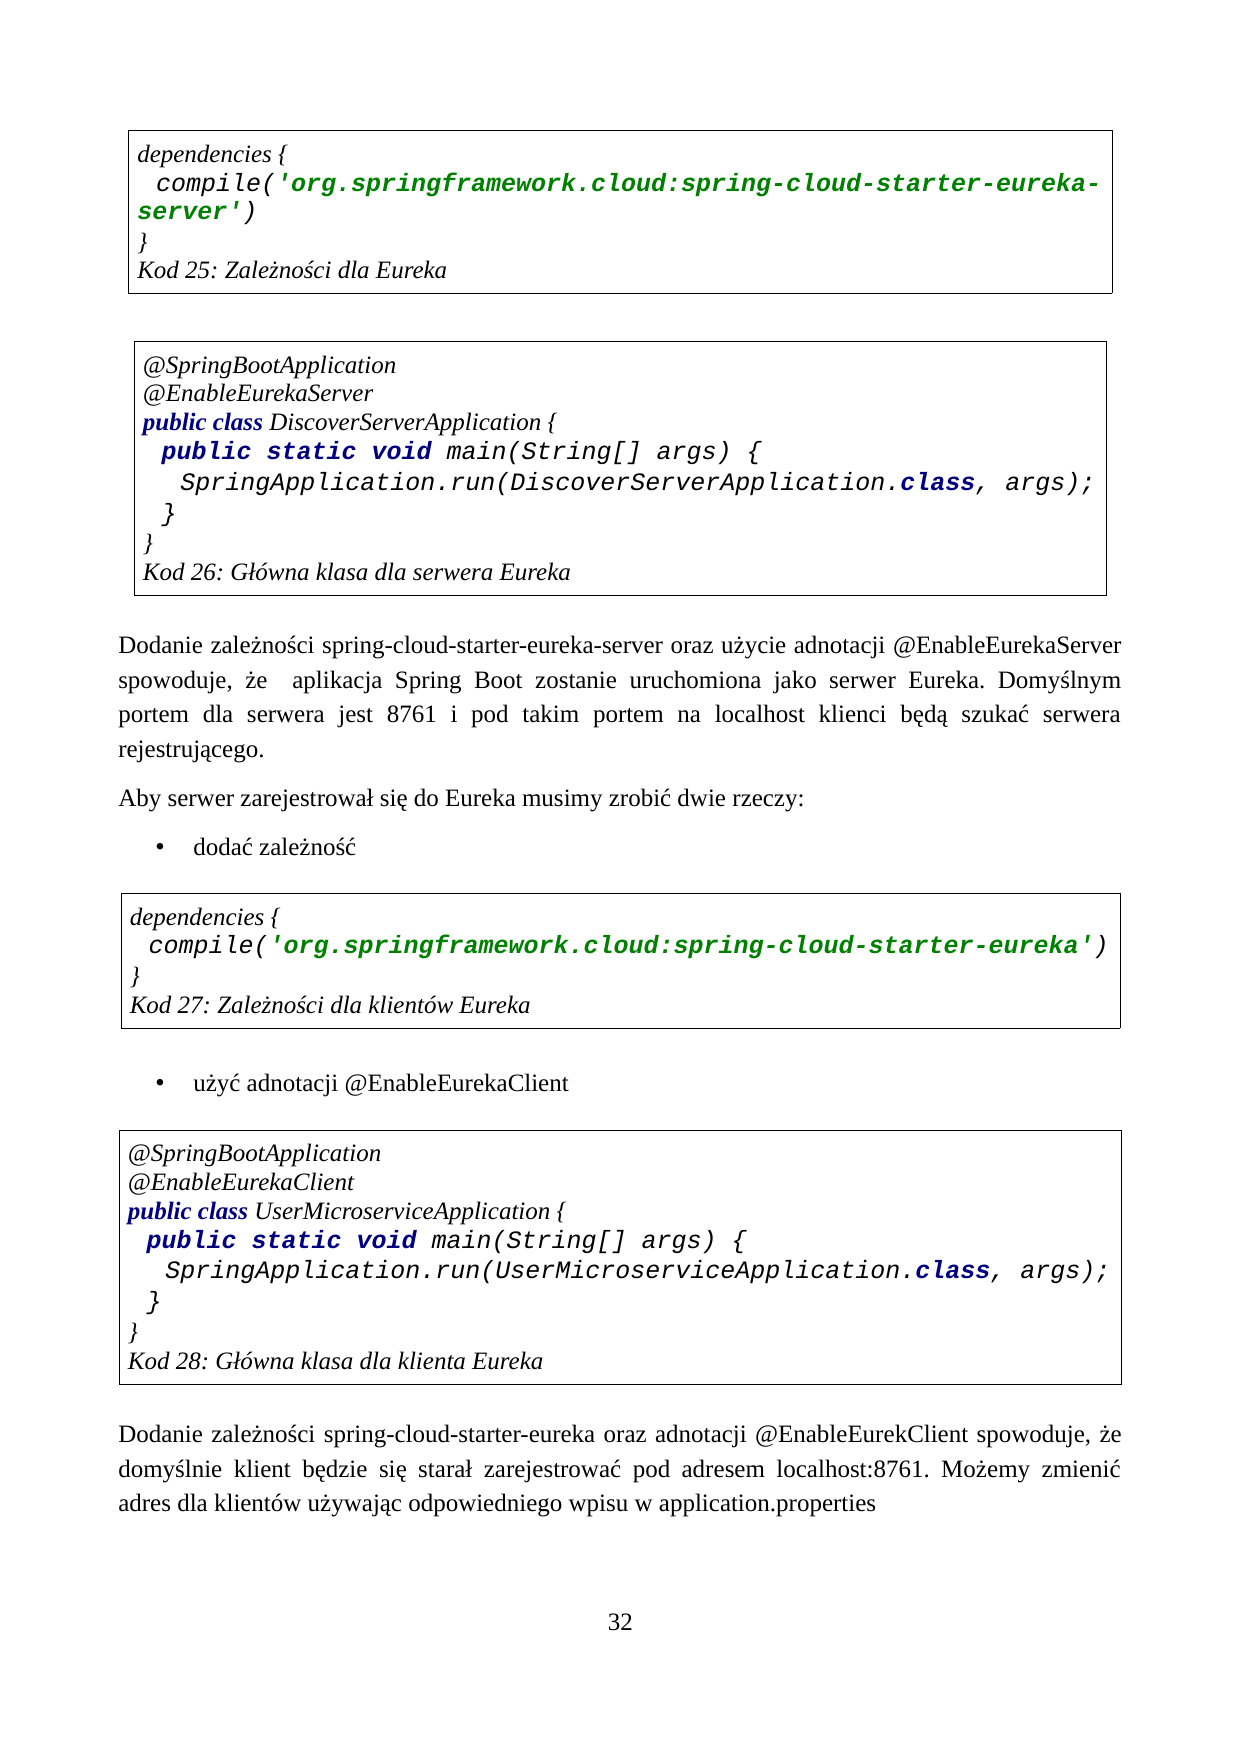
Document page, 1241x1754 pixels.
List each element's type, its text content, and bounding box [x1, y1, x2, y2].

text Aby serwer zarejestrował się do Eureka musimy zrobić dwie rzeczy: [118, 783, 1122, 812]
text compile('org.springframework.cloud:spring-cloud-starter-eureka-server') [137, 168, 1103, 227]
text dependencies { [137, 139, 1103, 168]
text SpringApplication.run(DiscoverServerApplication.class, args); [143, 467, 1098, 498]
text dependencies { [129, 902, 1111, 931]
list użyć adnotacji @EnableEurekaClient [156, 1068, 1122, 1097]
text Kod 25: Zależności dla Eureka [137, 256, 1103, 284]
text public static void main(String[] args) { [143, 436, 1098, 467]
list dodać zależność [156, 832, 1122, 861]
text Kod 27: Zależności dla klientów Eureka [129, 990, 1111, 1019]
text @SpringBootApplication [143, 350, 1098, 378]
text public class DiscoverServerApplication { [143, 407, 1098, 436]
text compile('org.springframework.cloud:spring-cloud-starter-eureka') [129, 931, 1111, 961]
text Dodanie zależności spring-cloud-starter-eureka oraz adnotacji @EnableEurekClient spowoduje, że domyślnie klient będzie się starał zarejestrować pod adresem localhost:8761. Możemy zmienić adres dla klientów używając odpowiedniego wpisu w application.properties [118, 1419, 1122, 1517]
text @EnableEurekaServer [143, 378, 1098, 407]
text public class UserMicroserviceApplication { [128, 1196, 1113, 1225]
text } [143, 498, 1098, 528]
text } [128, 1286, 1113, 1317]
text Dodanie zależności spring-cloud-starter-eureka-server oraz użycie adnotacji @EnableEurekaServer spowoduje, że aplikacja Spring Boot zostanie uruchomiona jako serwer Eureka. Domyślnym portem dla serwera jest 8761 i pod takim portem na localhost klienci będą szukać serwera rejestrującego. [118, 630, 1122, 763]
text @SpringBootApplication [128, 1138, 1113, 1167]
text Kod 26: Główna klasa dla serwera Eureka [143, 557, 1098, 586]
text Kod 28: Główna klasa dla klienta Eureka [128, 1346, 1113, 1375]
text } [128, 1317, 1113, 1346]
text } [143, 528, 1098, 557]
text } [137, 227, 1103, 256]
text @EnableEurekaClient [128, 1167, 1113, 1196]
text } [129, 961, 1111, 990]
text SpringApplication.run(UserMicroserviceApplication.class, args); [128, 1256, 1113, 1286]
text public static void main(String[] args) { [128, 1225, 1113, 1256]
